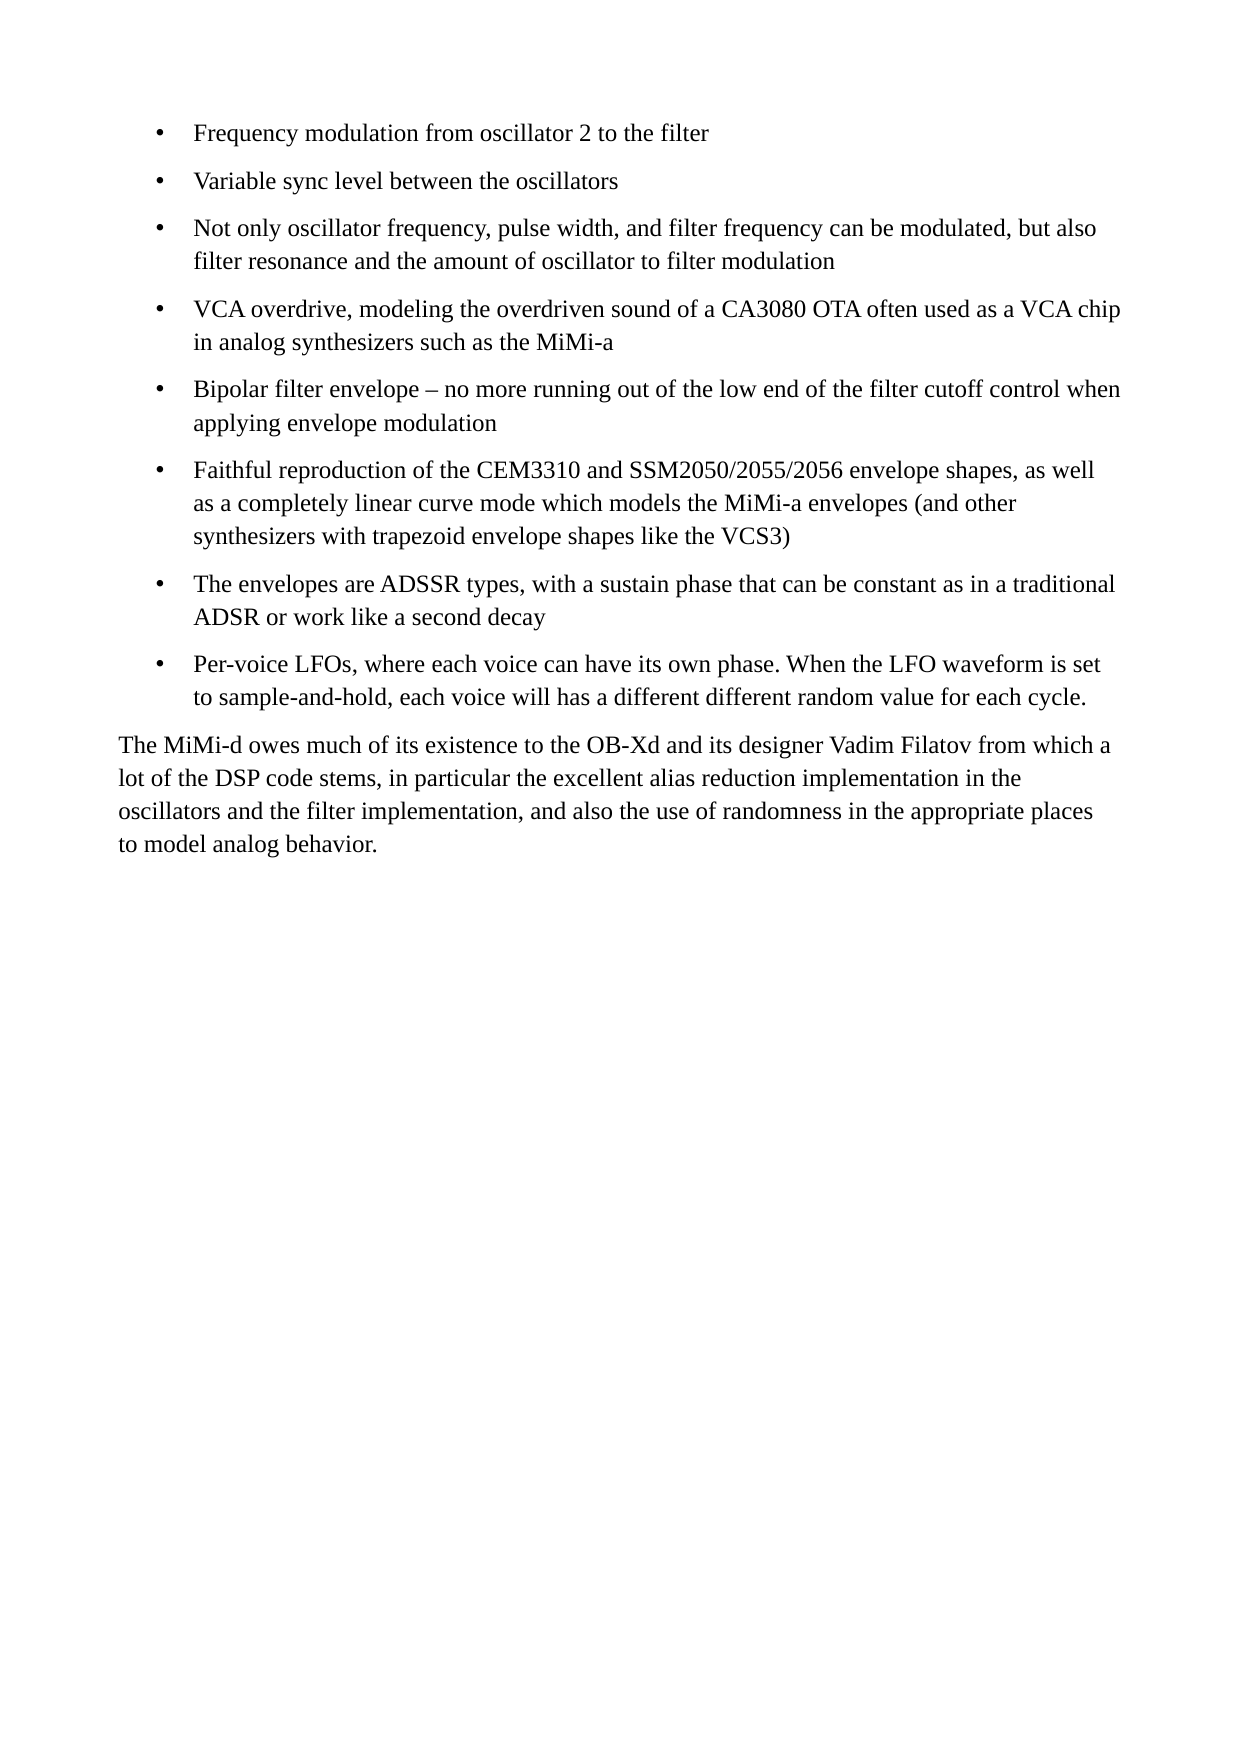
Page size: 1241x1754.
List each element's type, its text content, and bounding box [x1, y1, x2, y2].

list Not only oscillator frequency, pulse width, and filter frequency can be modulated, but also filter resonance and the amount of oscillator to filter modulation [156, 213, 1122, 275]
list Faithful reproduction of the CEM3310 and SSM2050/2055/2056 envelope shapes, as well as a completely linear curve mode which models the MiMi-a envelopes (and other synthesizers with trapezoid envelope shapes like the VCS3) [156, 455, 1122, 550]
list Bipolar filter envelope – no more running out of the low end of the filter cutoff control when applying envelope modulation [156, 374, 1122, 436]
list Frequency modulation from oscillator 2 to the filter [156, 118, 1122, 147]
text The MiMi-d owes much of its existence to the OB-Xd and its designer Vadim Filatov from which a lot of the DSP code stems, in particular the excellent alias reduction implementation in the oscillators and the filter implementation, and also the use of randomness in the appropriate places to model analog behavior. [118, 730, 1122, 858]
list Variable sync level between the oscillators [156, 166, 1122, 194]
list Per-voice LFOs, where each voice can have its own phase. When the LFO waveform is set to sample-and-hold, each voice will has a different different random value for each cycle. [156, 649, 1122, 711]
list The envelopes are ADSSR types, with a sustain phase that can be constant as in a traditional ADSR or work like a second decay [156, 569, 1122, 631]
list VCA overdrive, modeling the overdriven sound of a CA3080 OTA often used as a VCA chip in analog synthesizers such as the MiMi-a [156, 294, 1122, 356]
